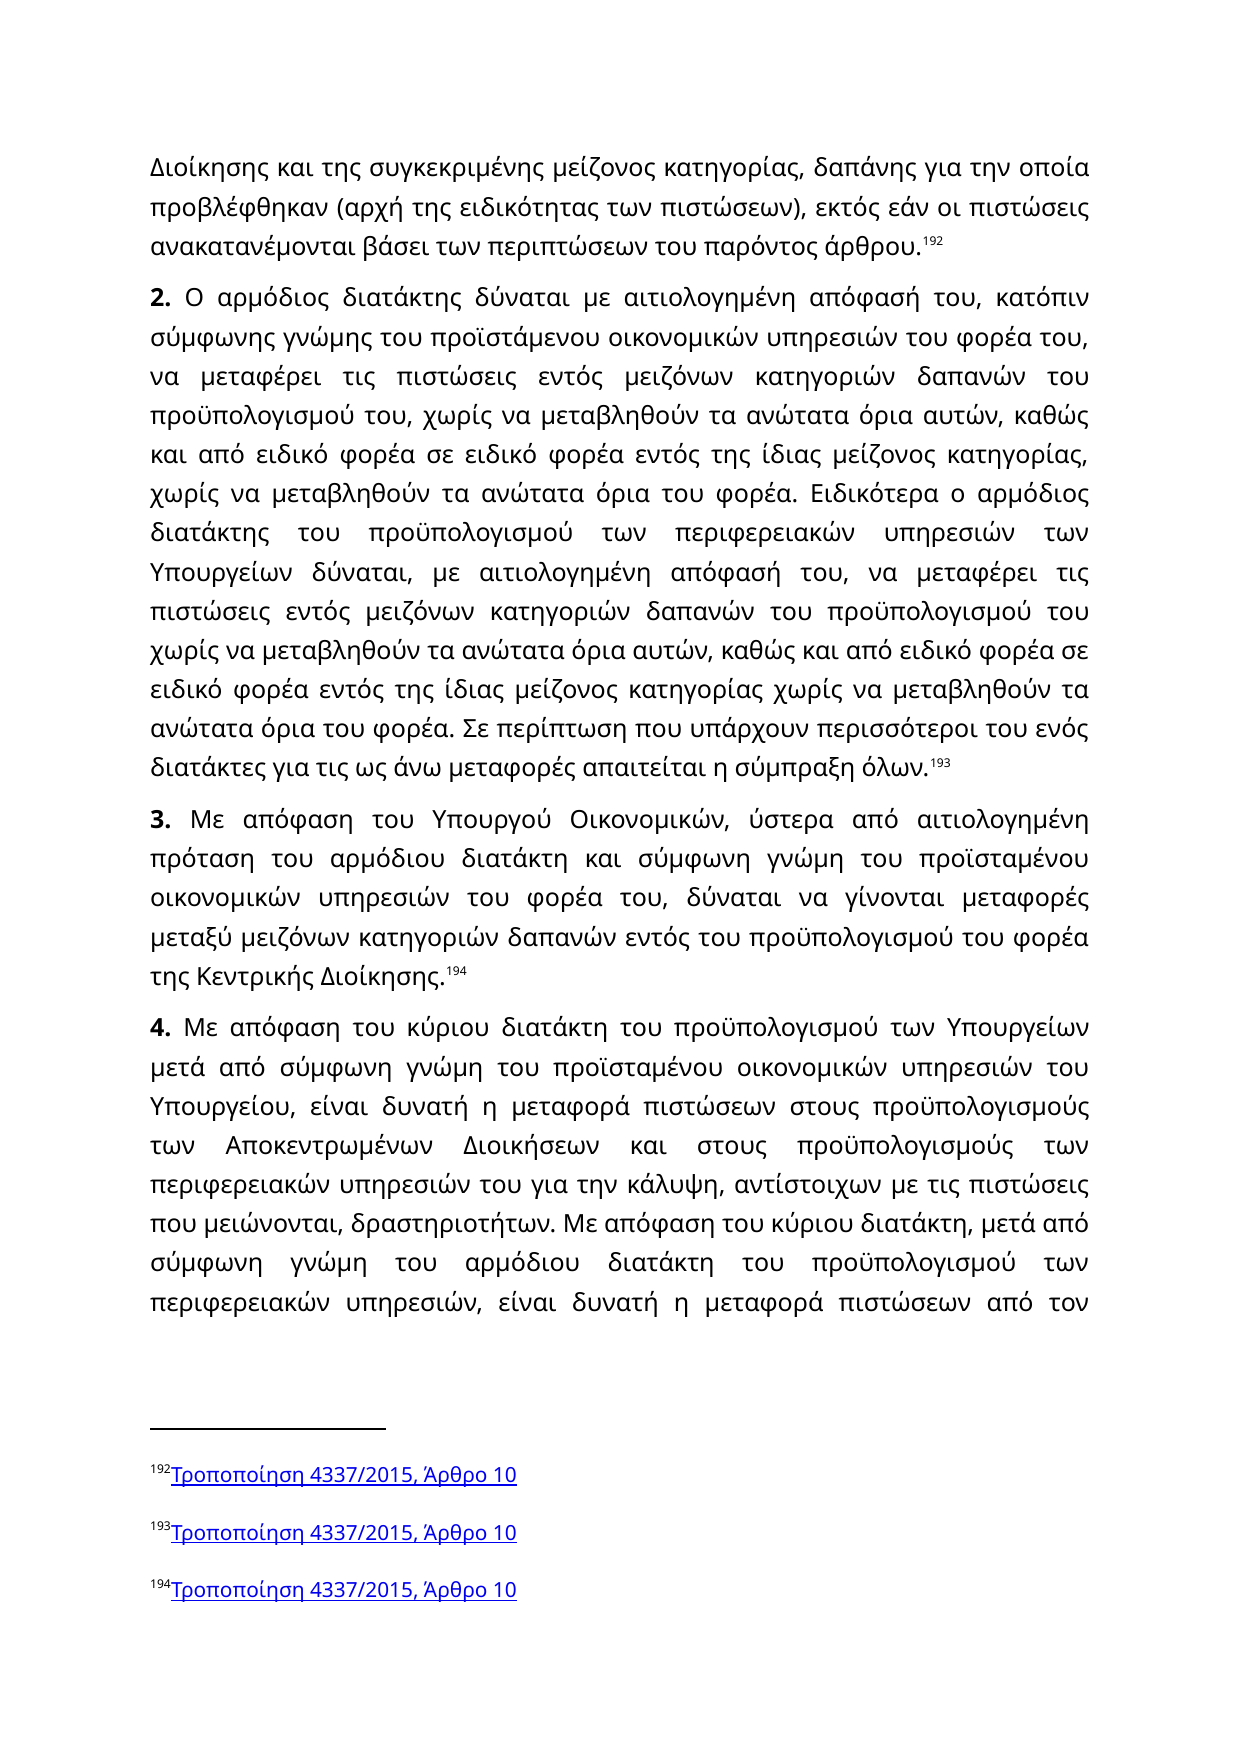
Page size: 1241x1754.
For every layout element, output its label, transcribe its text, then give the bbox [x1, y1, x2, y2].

text 2. Ο αρμόδιος διατάκτης δύναται με αιτιολογημένη απόφασή του, κατόπιν σύμφωνης γνώμης του προϊστάμενου οικονομικών υπηρεσιών του φορέα του, να μεταφέρει τις πιστώσεις εντός μειζόνων κατηγοριών δαπανών του προϋπολογισμού του, χωρίς να μεταβληθούν τα ανώτατα όρια αυτών, καθώς και από ειδικό φορέα σε ειδικό φορέα εντός της ίδιας μείζονος κατηγορίας, χωρίς να μεταβληθούν τα ανώτατα όρια του φορέα. Ειδικότερα ο αρμόδιος διατάκτης του προϋπολογισμού των περιφερειακών υπηρεσιών των Υπουργείων δύναται, με αιτιολογημένη απόφασή του, να μεταφέρει τις πιστώσεις εντός μειζόνων κατηγοριών δαπανών του προϋπολογισμού του χωρίς να μεταβληθούν τα ανώτατα όρια αυτών, καθώς και από ειδικό φορέα σε ειδικό φορέα εντός της ίδιας μείζονος κατηγορίας χωρίς να μεταβληθούν τα ανώτατα όρια του φορέα. Σε περίπτωση που υπάρχουν περισσότεροι του ενός διατάκτες για τις ως άνω μεταφορές απαιτείται η σύμπραξη όλων. [150, 280, 1090, 784]
text Τροποποίηση 4337/2015, Άρθρο 10 [150, 1460, 1090, 1489]
text Διοίκησης και της συγκεκριμένης μείζονος κατηγορίας, δαπάνης για την οποία προβλέφθηκαν (αρχή της ειδικότητας των πιστώσεων), εκτός εάν οι πιστώσεις ανακατανέμονται βάσει των περιπτώσεων του παρόντος άρθρου. [150, 150, 1090, 262]
text Τροποποίηση 4337/2015, Άρθρο 10 [150, 1518, 1090, 1546]
text 3. Με απόφαση του Υπουργού Οικονομικών, ύστερα από αιτιολογημένη πρόταση του αρμόδιου διατάκτη και σύμφωνη γνώμη του προϊσταμένου οικονομικών υπηρεσιών του φορέα του, δύναται να γίνονται μεταφορές μεταξύ μειζόνων κατηγοριών δαπανών εντός του προϋπολογισμού του φορέα της Κεντρικής Διοίκησης. [150, 802, 1090, 992]
text 4. Με απόφαση του κύριου διατάκτη του προϋπολογισμού των Υπουργείων μετά από σύμφωνη γνώμη του προϊσταμένου οικονομικών υπηρεσιών του Υπουργείου, είναι δυνατή η μεταφορά πιστώσεων στους προϋπολογισμούς των Αποκεντρωμένων Διοικήσεων και στους προϋπολογισμούς των περιφερειακών υπηρεσιών του για την κάλυψη, αντίστοιχων με τις πιστώσεις που μειώνονται, δραστηριοτήτων. Με απόφαση του κύριου διατάκτη, μετά από σύμφωνη γνώμη του αρμόδιου διατάκτη του προϋπολογισμού των περιφερειακών υπηρεσιών, είναι δυνατή η μεταφορά πιστώσεων από τον [150, 1010, 1090, 1318]
text Τροποποίηση 4337/2015, Άρθρο 10 [150, 1576, 1090, 1604]
